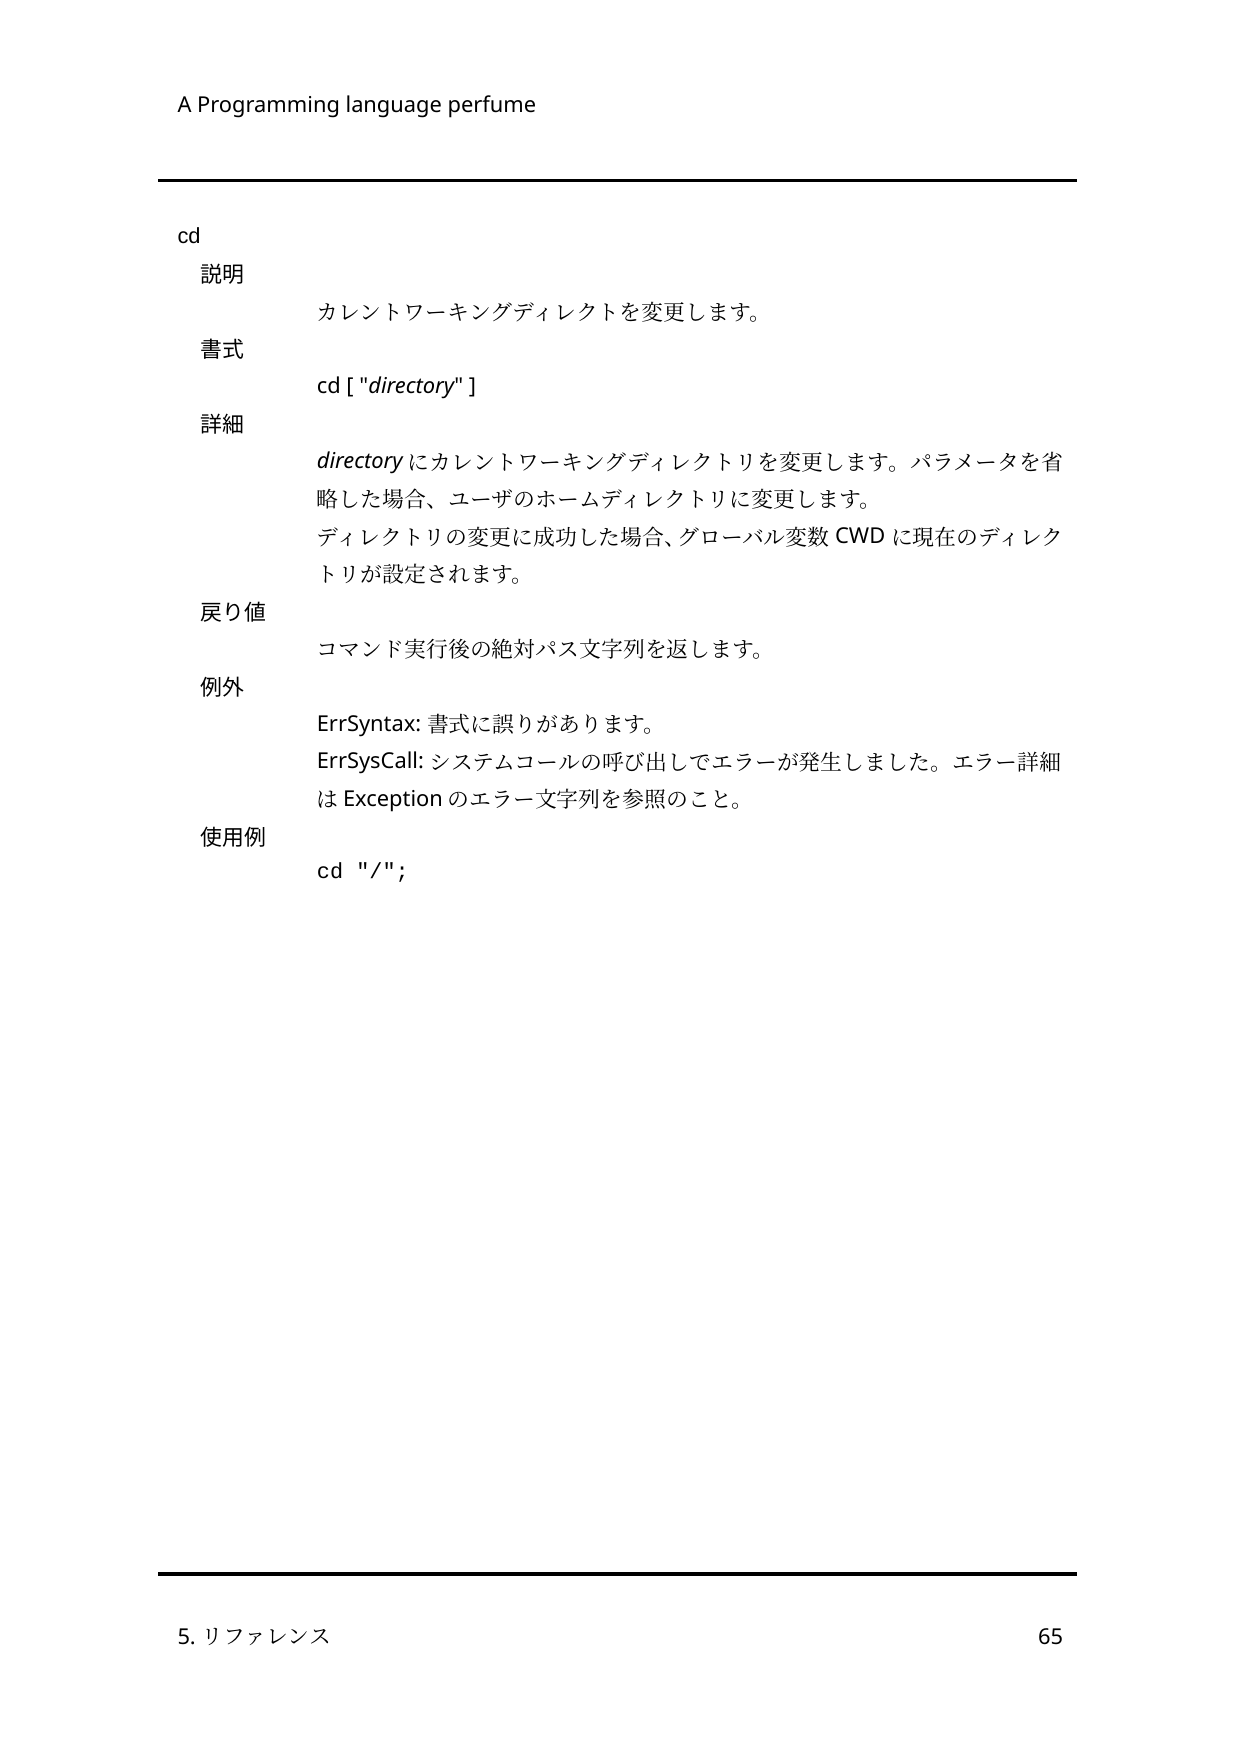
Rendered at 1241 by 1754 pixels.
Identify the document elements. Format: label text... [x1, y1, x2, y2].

table_cell 書式 [200, 329, 317, 404]
table_header 説明 [200, 254, 317, 329]
table_cell directoryにカレントワーキングディレクトリを変更します。パラメータを省略した場合、ユーザのホームディレクトリに変更します。 ディレクトリの変更に成功した場合、グローバル変数 CWD に現在のディレクトリが設定されます。 [317, 404, 1063, 592]
subtitle cd [177, 217, 1063, 254]
table_header カレントワーキングディレクトを変更します。 [317, 254, 1063, 329]
table_cell 使用例 [200, 817, 317, 892]
table_cell ErrSyntax: 書式に誤りがあります。 ErrSysCall: システムコールの呼び出しでエラーが発生しました。エラー詳細はExceptionのエラー文字列を参照のこと。 [317, 667, 1063, 817]
table_cell 戻り値 [200, 592, 317, 667]
table_cell 例外 [200, 667, 317, 817]
table_cell コマンド実行後の絶対パス文字列を返します。 [317, 592, 1063, 667]
table_cell cd [ "directory" ] [317, 329, 1063, 404]
table_cell cd "/"; [317, 817, 1063, 892]
table_cell 詳細 [200, 404, 317, 592]
